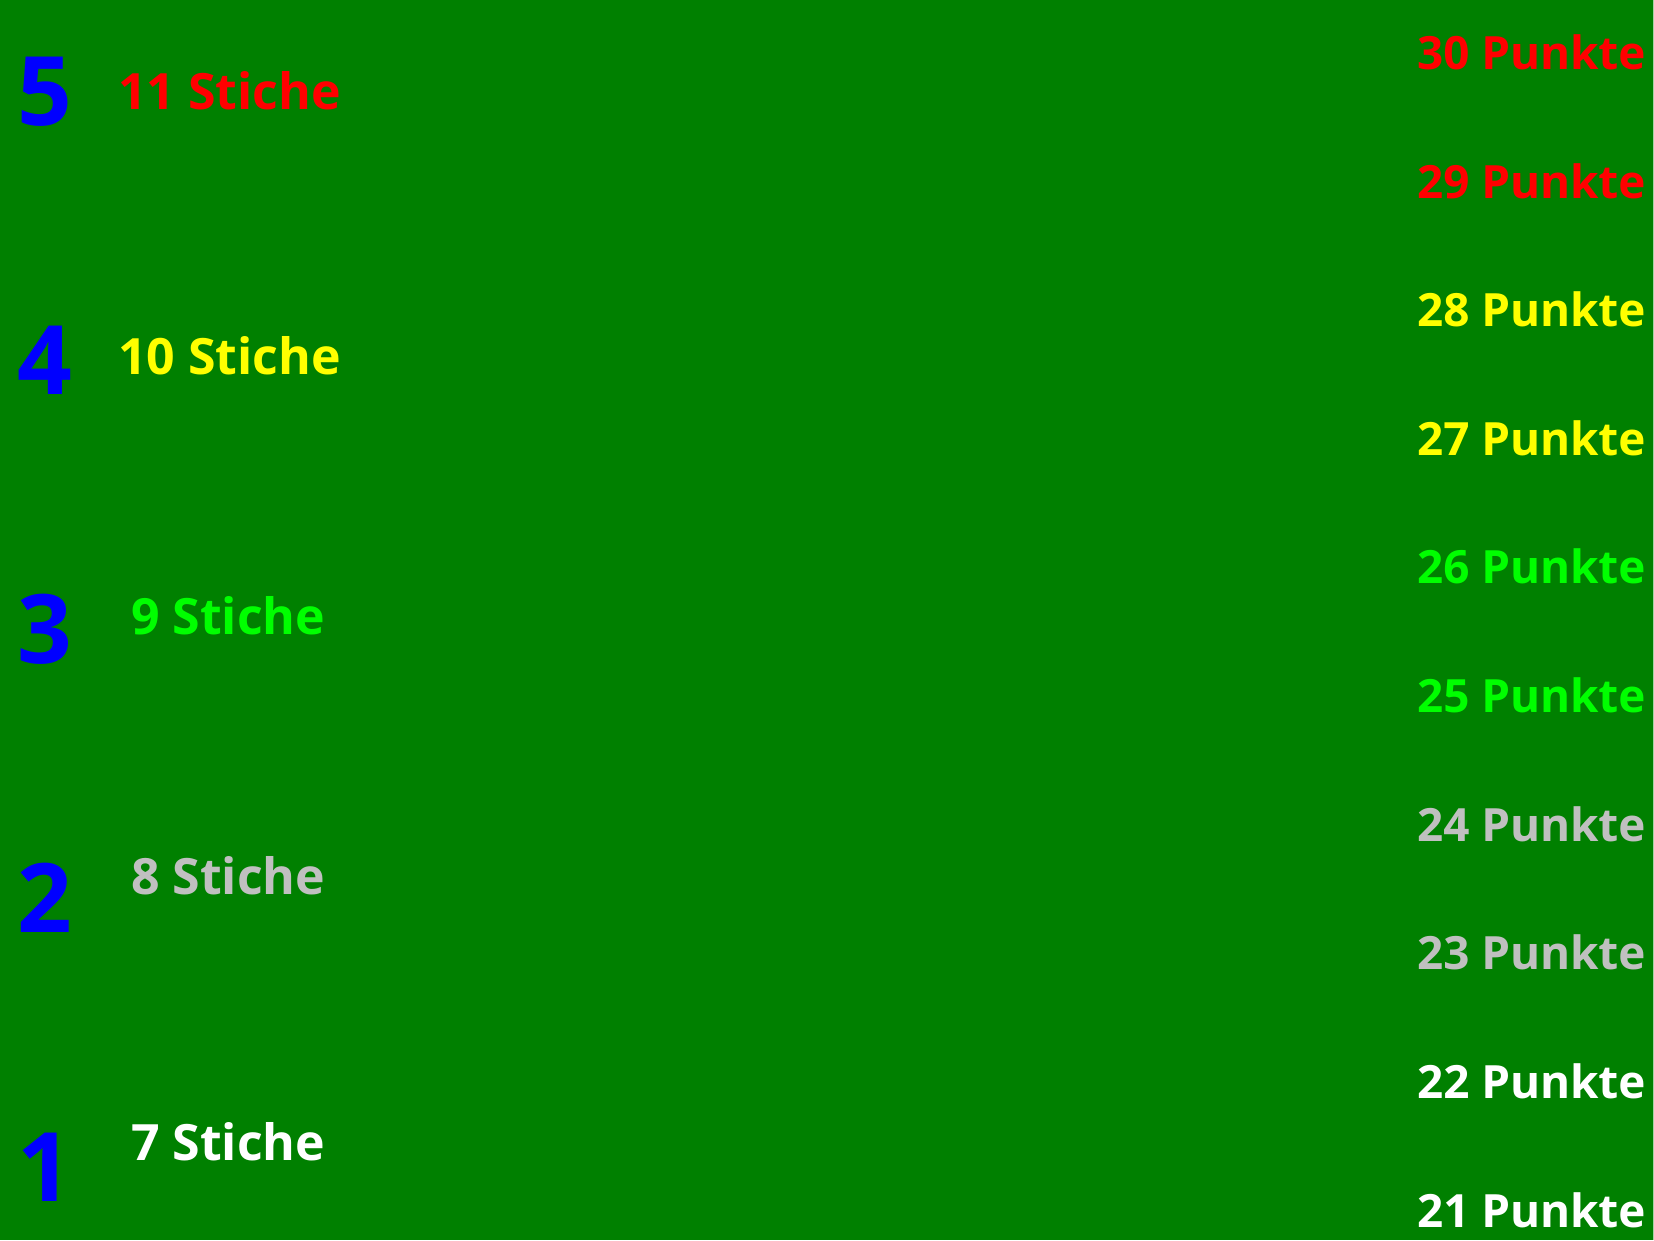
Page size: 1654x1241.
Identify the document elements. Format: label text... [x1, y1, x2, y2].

text_box 11 Stiche [118, 59, 385, 120]
text_box 30 Punkte 29 Punkte 28 Punkte 27 Punkte 26 Punkte 25 Punkte 24 Punkte 23 Punkte 22 Punkte 21 Punkte [1417, 23, 1654, 1237]
text_box 9 Stiche [118, 584, 385, 645]
text_box 8 Stiche [118, 844, 385, 905]
text_box 5 4 3 2 1 [17, 29, 137, 1221]
text_box 7 Stiche [118, 1110, 385, 1171]
text_box 10 Stiche [118, 324, 385, 385]
